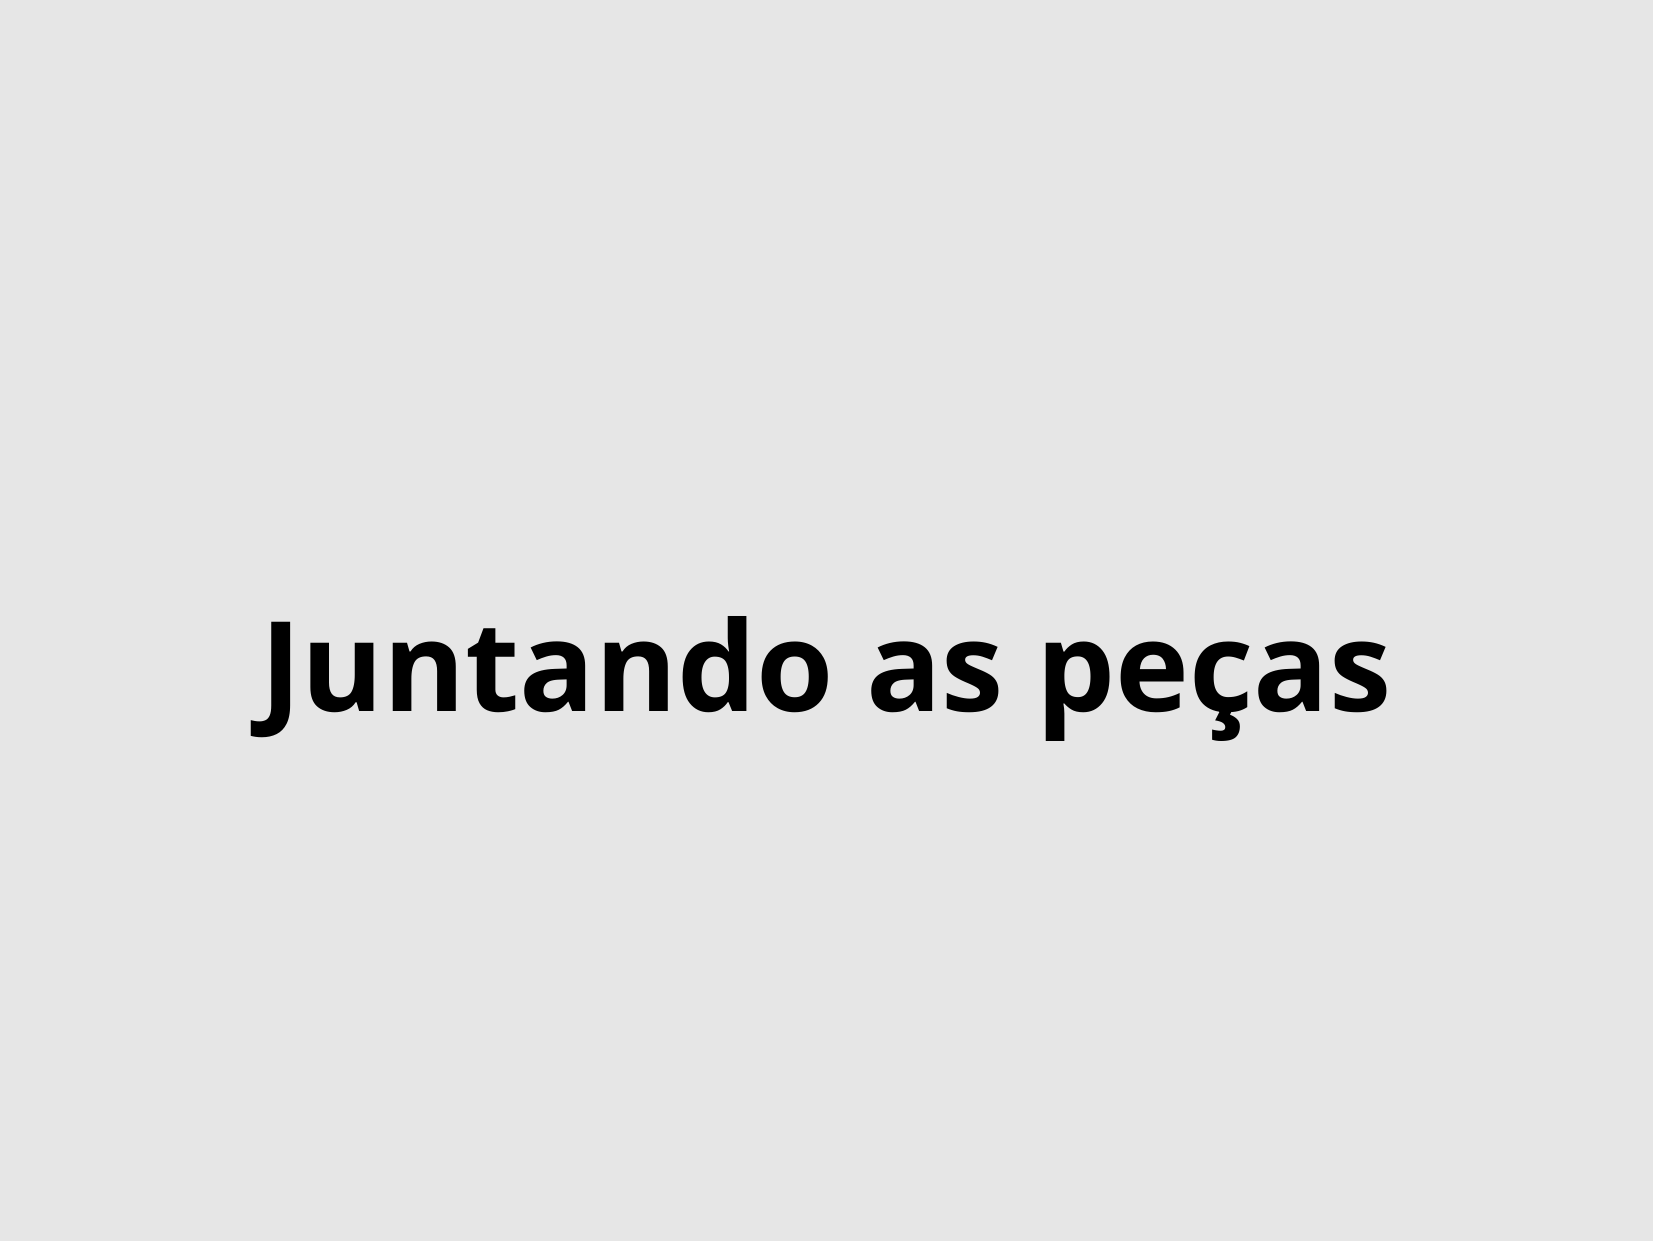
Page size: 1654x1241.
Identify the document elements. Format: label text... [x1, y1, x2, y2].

title Juntando as peças [82, 516, 1571, 724]
